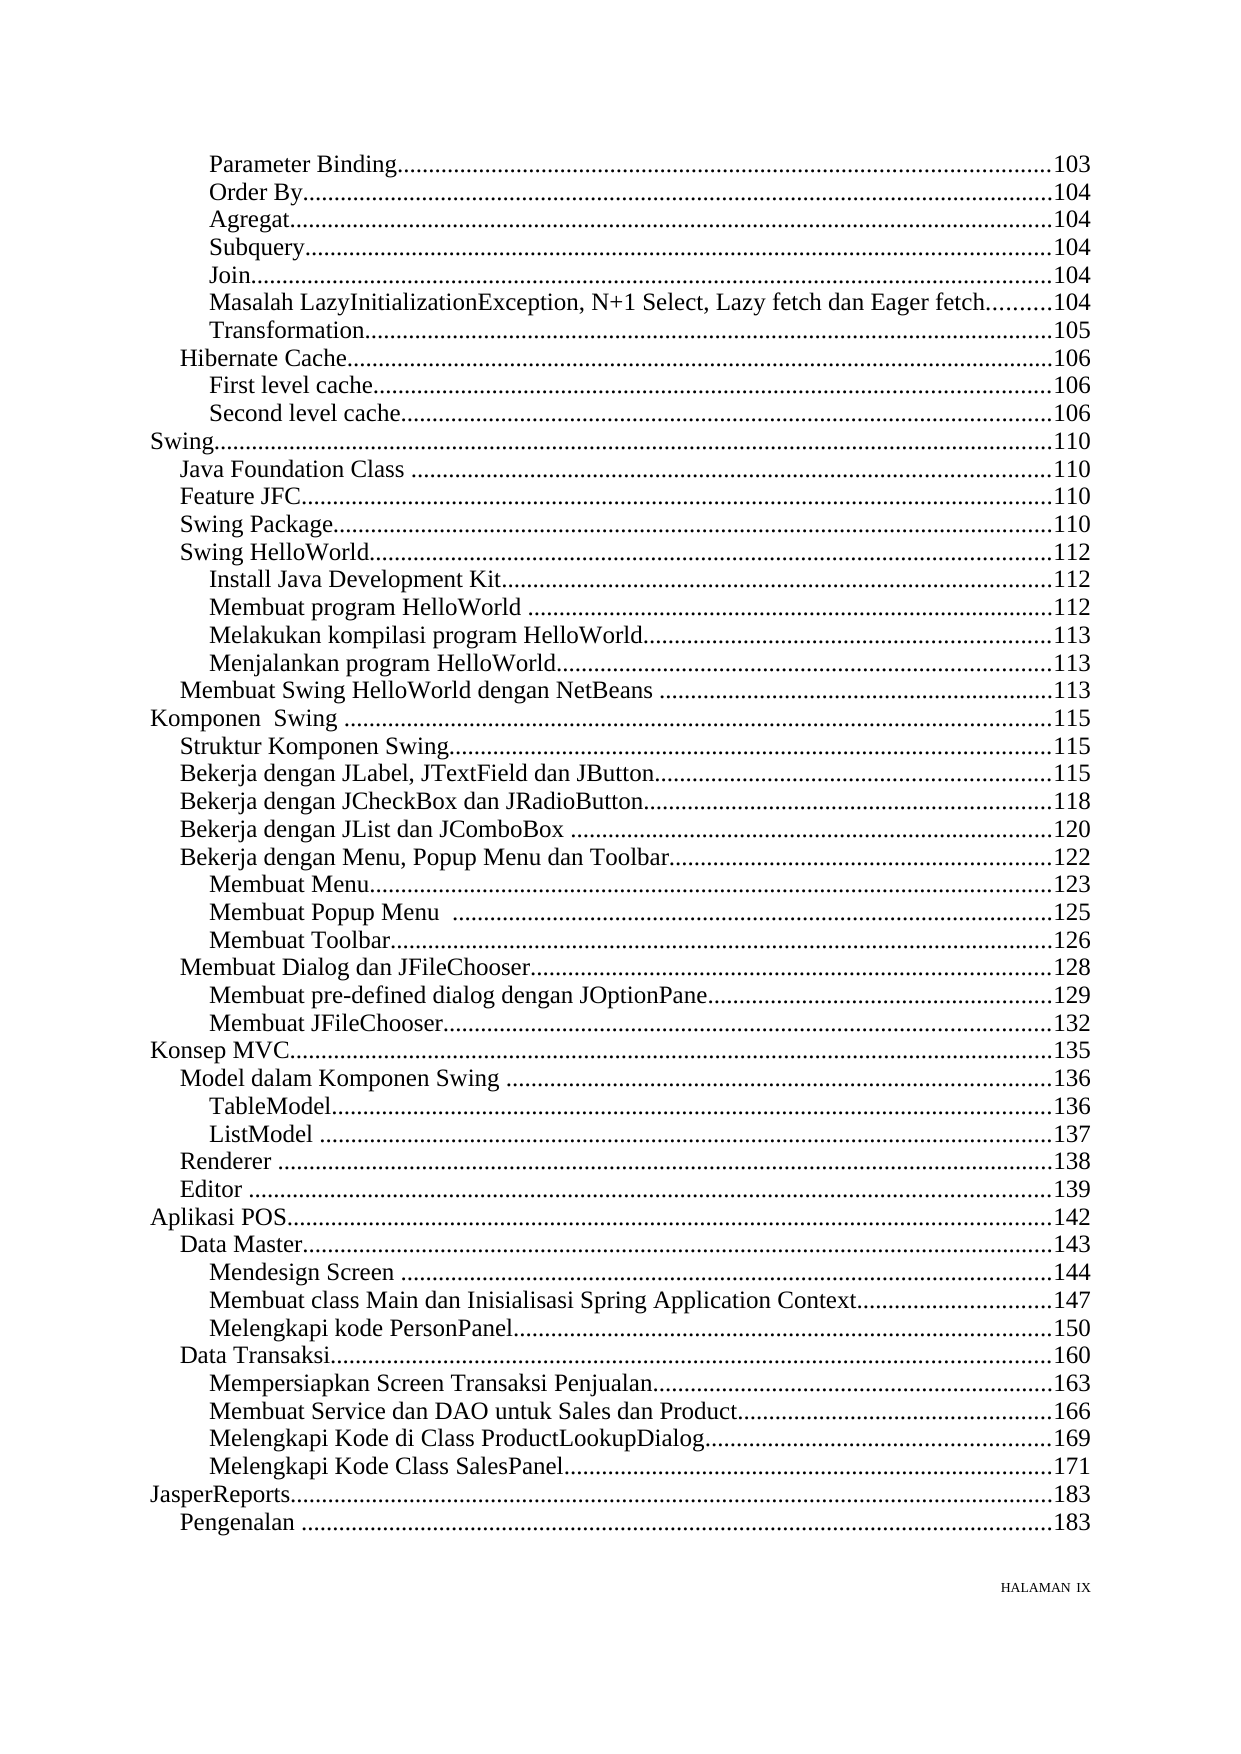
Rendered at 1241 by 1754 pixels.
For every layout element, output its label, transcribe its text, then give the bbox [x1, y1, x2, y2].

text Menjalankan program HelloWorld 113 [209, 649, 1091, 676]
text Membuat Popup Menu 125 [209, 898, 1091, 926]
text Membuat Menu 123 [209, 870, 1091, 898]
text Transformation 105 [209, 316, 1091, 344]
text Feature JFC 110 [179, 482, 1091, 510]
text Membuat class Main dan Inisialisasi Spring Application Context 147 [209, 1286, 1091, 1314]
text Komponen Swing 115 [150, 704, 1091, 732]
text First level cache 106 [209, 372, 1091, 399]
text Membuat pre-defined dialog dengan JOptionPane 129 [209, 981, 1091, 1009]
text Second level cache 106 [209, 399, 1091, 427]
text Melengkapi Kode di Class ProductLookupDialog 169 [209, 1424, 1091, 1452]
text Bekerja dengan JCheckBox dan JRadioButton 118 [179, 787, 1091, 815]
text Mempersiapkan Screen Transaksi Penjualan 163 [209, 1369, 1091, 1397]
text Join 104 [209, 261, 1091, 288]
text Membuat Toolbar 126 [209, 926, 1091, 953]
text Data Transaksi 160 [179, 1341, 1091, 1369]
text Hibernate Cache 106 [179, 344, 1091, 372]
text Agregat 104 [209, 205, 1091, 233]
text Java Foundation Class 110 [179, 455, 1091, 482]
text Model dalam Komponen Swing 136 [179, 1064, 1091, 1092]
text Konsep MVC 135 [150, 1037, 1091, 1064]
text Install Java Development Kit 112 [209, 566, 1091, 593]
text Melengkapi Kode Class SalesPanel 171 [209, 1452, 1091, 1480]
text Struktur Komponen Swing 115 [179, 732, 1091, 759]
text ListModel 137 [209, 1120, 1091, 1147]
text Swing HelloWorld 112 [179, 538, 1091, 566]
text Editor 139 [179, 1175, 1091, 1203]
text Bekerja dengan JList dan JComboBox 120 [179, 815, 1091, 843]
text Membuat Swing HelloWorld dengan NetBeans 113 [179, 676, 1091, 704]
text Parameter Binding 103 [209, 150, 1091, 178]
text Mendesign Screen 144 [209, 1258, 1091, 1286]
text Membuat JFileChooser 132 [209, 1009, 1091, 1037]
text Masalah LazyInitializationException, N+1 Select, Lazy fetch dan Eager fetch 104 [209, 288, 1091, 316]
text Aplikasi POS 142 [150, 1203, 1091, 1231]
text Swing Package 110 [179, 510, 1091, 538]
text Bekerja dengan JLabel, JTextField dan JButton 115 [179, 759, 1091, 787]
text Melengkapi kode PersonPanel 150 [209, 1314, 1091, 1341]
text Melakukan kompilasi program HelloWorld 113 [209, 621, 1091, 649]
text Data Master 143 [179, 1231, 1091, 1258]
text JasperReports 183 [150, 1480, 1091, 1508]
text Membuat program HelloWorld 112 [209, 593, 1091, 621]
text TableModel 136 [209, 1092, 1091, 1120]
text Membuat Service dan DAO untuk Sales dan Product 166 [209, 1397, 1091, 1424]
text Renderer 138 [179, 1147, 1091, 1175]
text Swing 110 [150, 427, 1091, 455]
text Order By 104 [209, 178, 1091, 205]
text Bekerja dengan Menu, Popup Menu dan Toolbar 122 [179, 843, 1091, 870]
text Pengenalan 183 [179, 1508, 1091, 1535]
text Subquery 104 [209, 233, 1091, 261]
text Membuat Dialog dan JFileChooser 128 [179, 953, 1091, 981]
